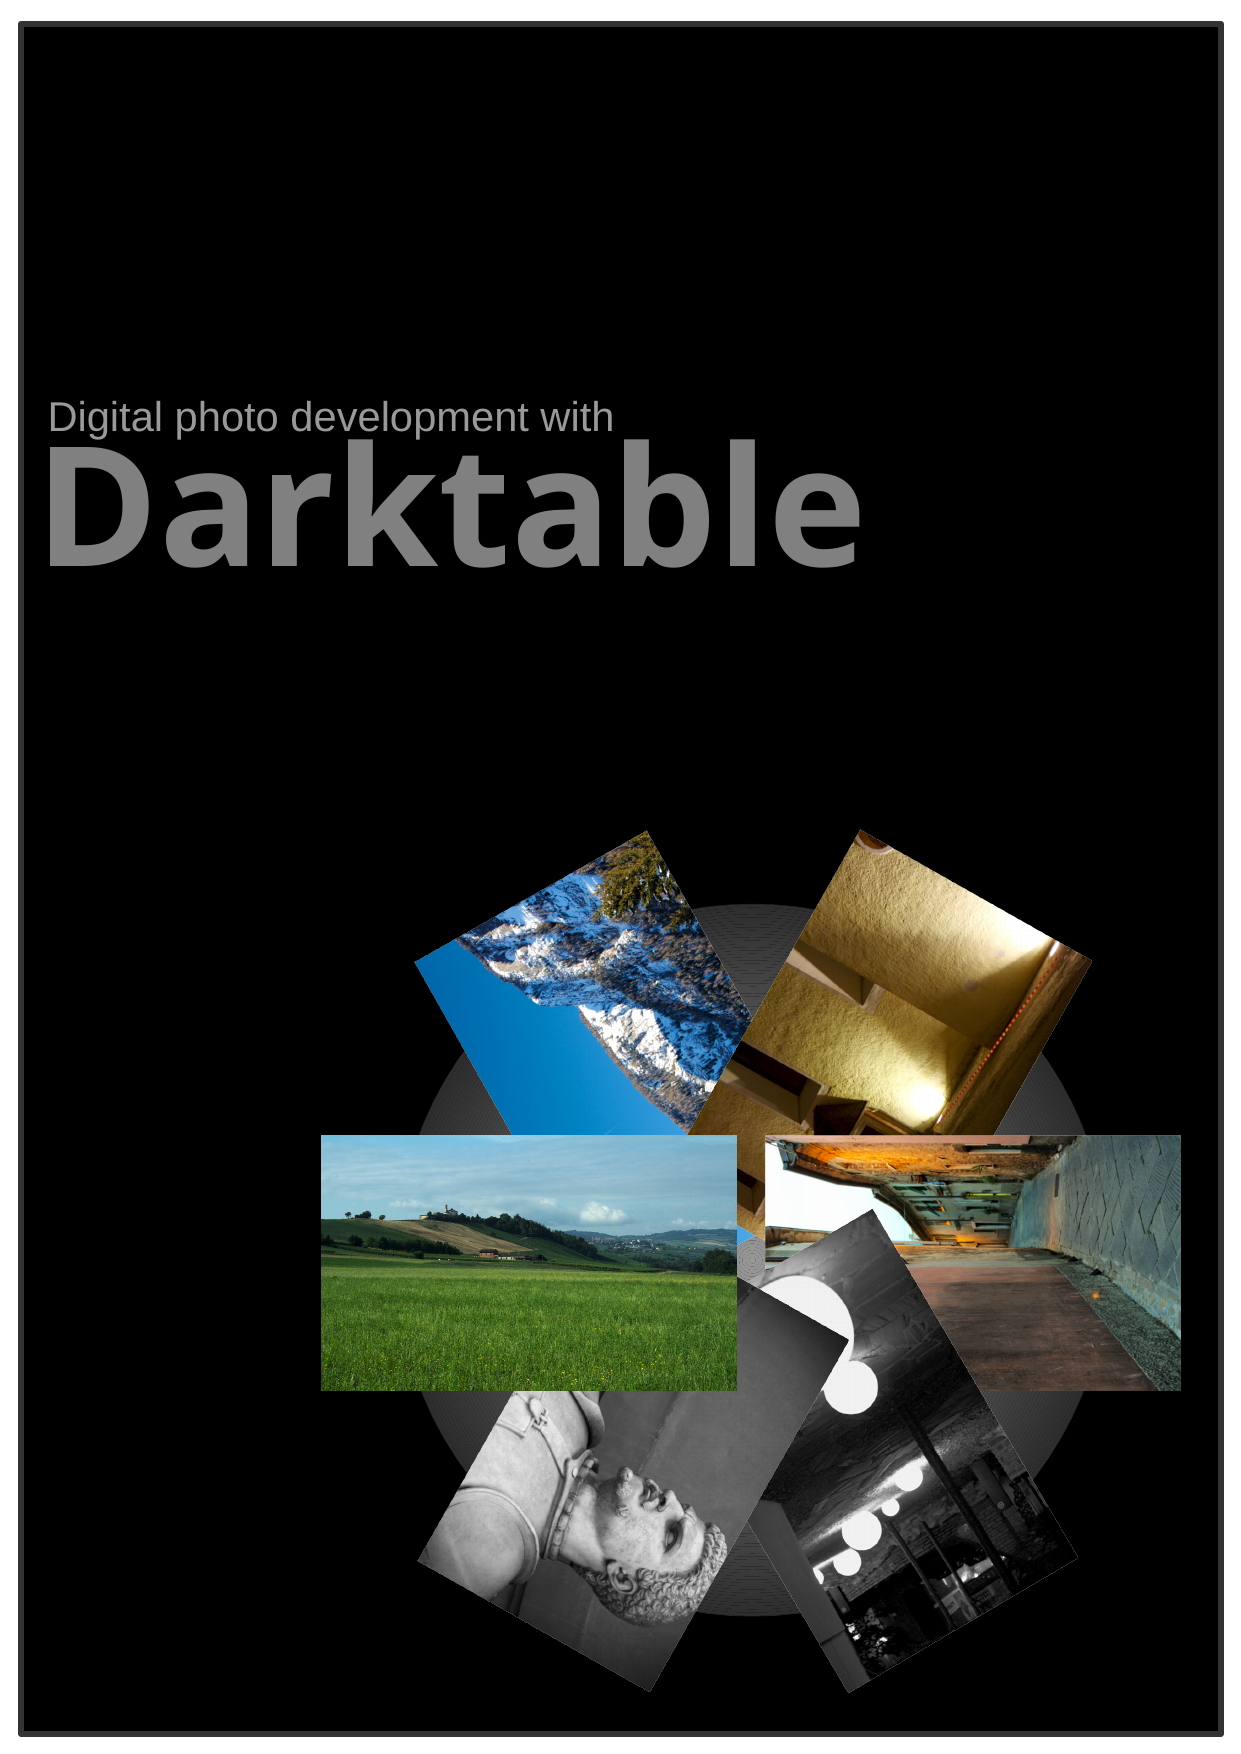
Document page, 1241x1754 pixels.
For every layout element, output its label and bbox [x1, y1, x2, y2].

picture [321, 830, 1181, 1692]
